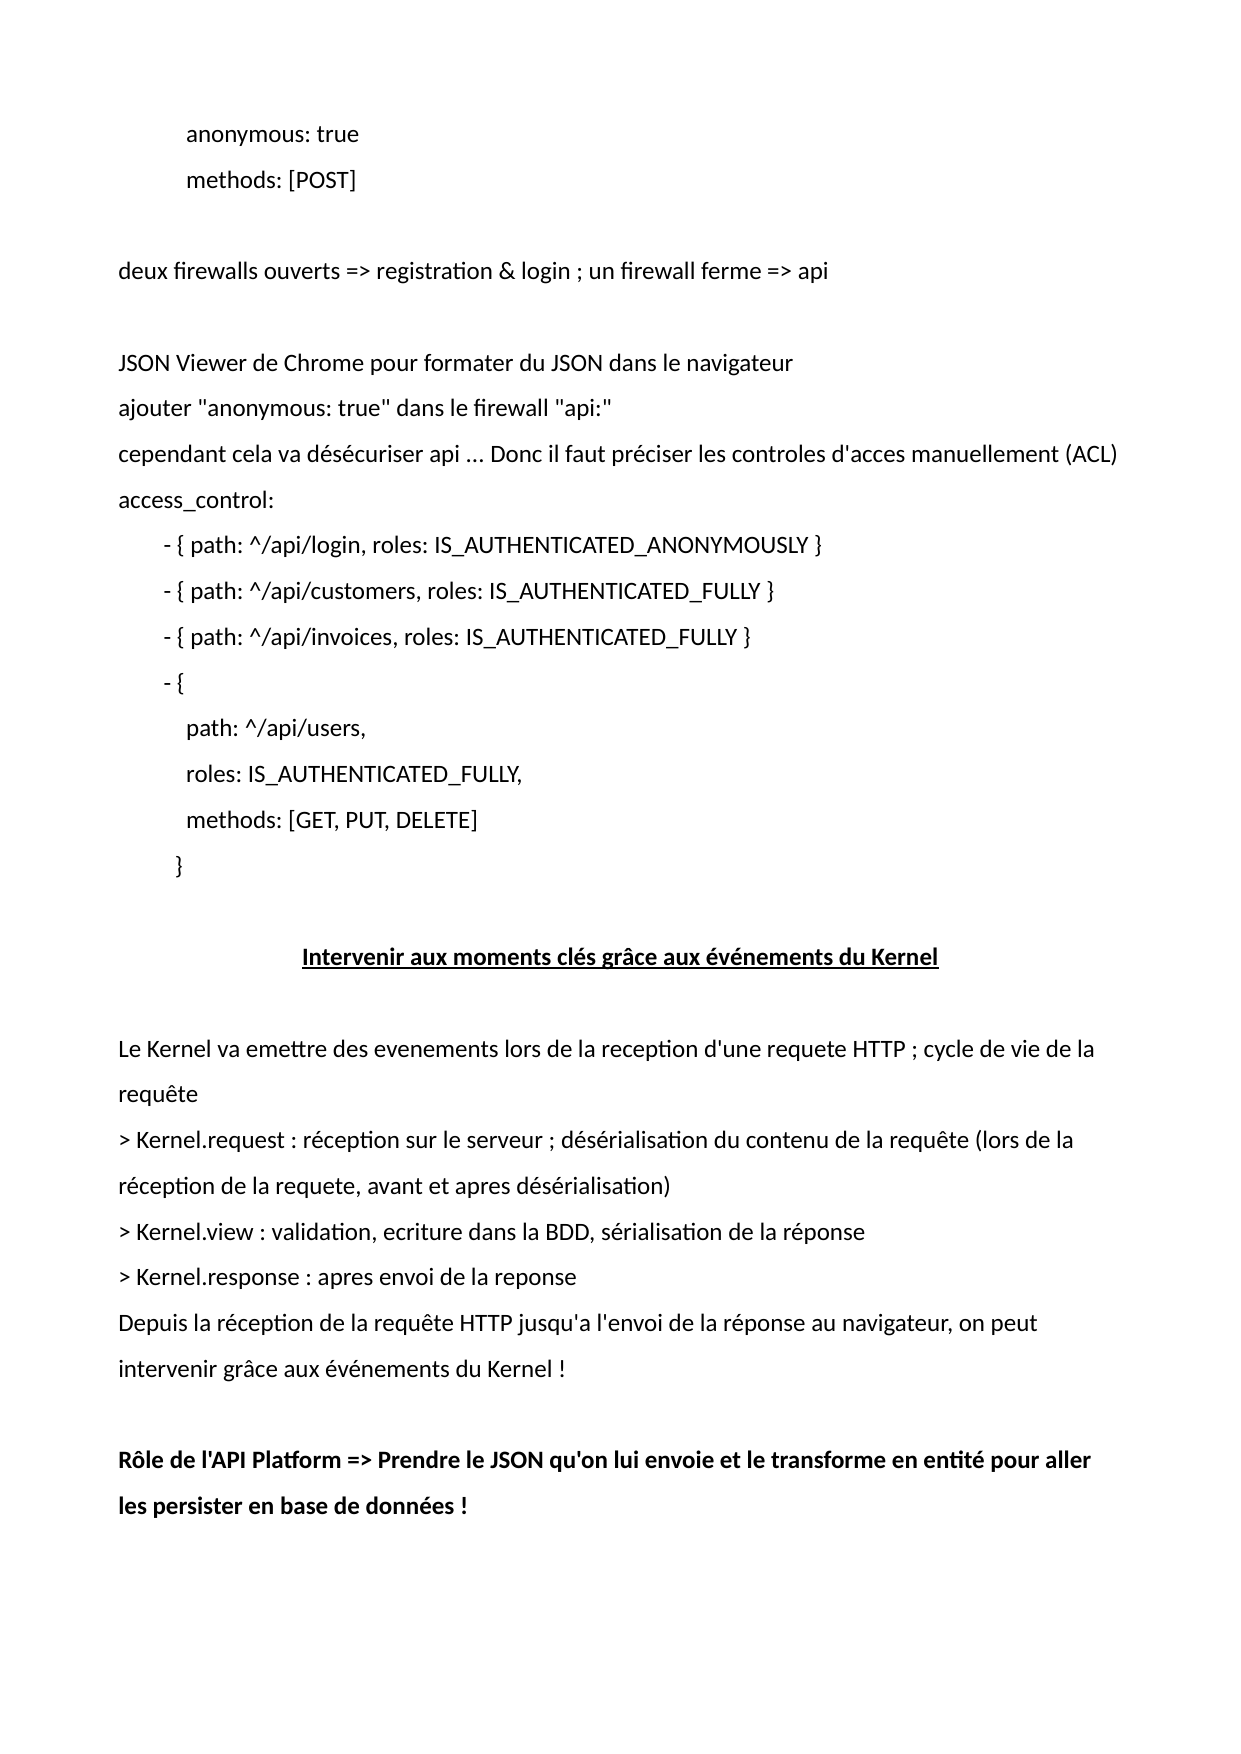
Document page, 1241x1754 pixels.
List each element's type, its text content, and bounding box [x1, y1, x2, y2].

text anonymous: true [118, 118, 1122, 149]
text Depuis la réception de la requête HTTP jusqu'a l'envoi de la réponse au navigateur, on peut intervenir grâce aux événements du Kernel ! [118, 1307, 1122, 1383]
text > Kernel.response : apres envoi de la reponse [118, 1261, 1122, 1292]
text deux firewalls ouverts => registration & login ; un firewall ferme => api [118, 255, 1122, 286]
text methods: [POST] [118, 164, 1122, 194]
text JSON Viewer de Chrome pour formater du JSON dans le navigateur [118, 347, 1122, 377]
text } [118, 850, 1122, 880]
text ajouter "anonymous: true" dans le firewall "api:" [118, 392, 1122, 423]
text Rôle de l'API Platform => Prendre le JSON qu'on lui envoie et le transforme en entité pour aller les persister en base de données ! [118, 1444, 1122, 1521]
text path: ^/api/users, [118, 713, 1122, 743]
text cependant cela va désécuriser api ... Donc il faut préciser les controles d'acces manuellement (ACL) [118, 438, 1122, 469]
text - { [118, 667, 1122, 697]
text Le Kernel va emettre des evenements lors de la reception d'une requete HTTP ; cycle de vie de la requête [118, 1033, 1122, 1109]
text - { path: ^/api/customers, roles: IS_AUTHENTICATED_FULLY } [118, 575, 1122, 606]
text access_control: [118, 484, 1122, 514]
text - { path: ^/api/login, roles: IS_AUTHENTICATED_ANONYMOUSLY } [118, 530, 1122, 560]
text > Kernel.request : réception sur le serveur ; désérialisation du contenu de la requête (lors de la réception de la requete, avant et apres désérialisation) [118, 1124, 1122, 1200]
text roles: IS_AUTHENTICATED_FULLY, [118, 758, 1122, 789]
text - { path: ^/api/invoices, roles: IS_AUTHENTICATED_FULLY } [118, 621, 1122, 652]
text Intervenir aux moments clés grâce aux événements du Kernel [118, 941, 1122, 972]
text methods: [GET, PUT, DELETE] [118, 804, 1122, 834]
text > Kernel.view : validation, ecriture dans la BDD, sérialisation de la réponse [118, 1216, 1122, 1246]
